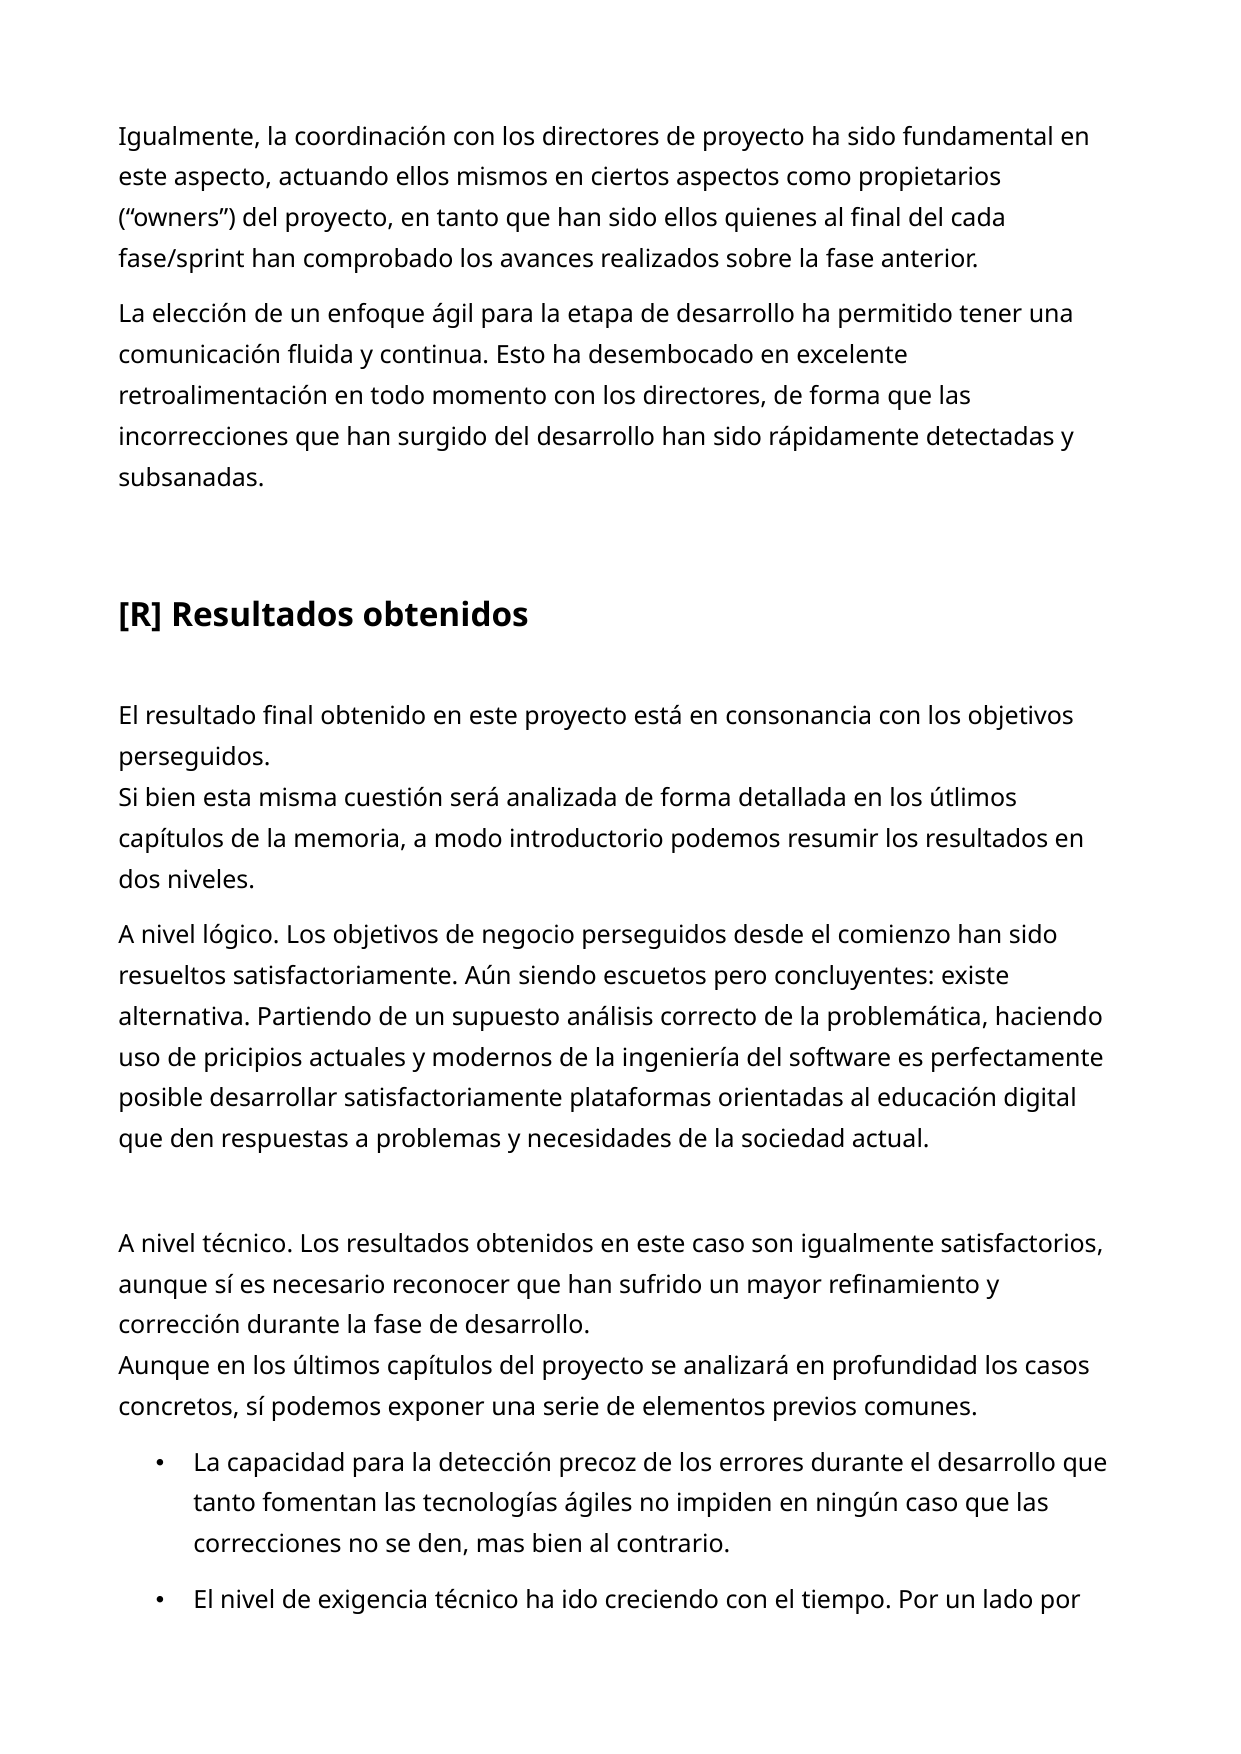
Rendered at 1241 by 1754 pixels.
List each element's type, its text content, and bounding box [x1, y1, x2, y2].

text La elección de un enfoque ágil para la etapa de desarrollo ha permitido tener una comunicación fluida y continua. Esto ha desembocado en excelente retroalimentación en todo momento con los directores, de forma que las incorrecciones que han surgido del desarrollo han sido rápidamente detectadas y subsanadas. [118, 296, 1122, 493]
list La capacidad para la detección precoz de los errores durante el desarrollo que tanto fomentan las tecnologías ágiles no impiden en ningún caso que las correcciones no se den, mas bien al contrario. [156, 1444, 1122, 1560]
text Igualmente, la coordinación con los directores de proyecto ha sido fundamental en este aspecto, actuando ellos mismos en ciertos aspectos como propietarios (“owners”) del proyecto, en tanto que han sido ellos quienes al final del cada fase/sprint han comprobado los avances realizados sobre la fase anterior. [118, 118, 1122, 275]
subtitle [R] Resultados obtenidos [118, 591, 1122, 636]
list El nivel de exigencia técnico ha ido creciendo con el tiempo. Por un lado por [156, 1581, 1122, 1615]
text A nivel lógico. Los objetivos de negocio perseguidos desde el comienzo han sido resueltos satisfactoriamente. Aún siendo escuetos pero concluyentes: existe alternativa. Partiendo de un supuesto análisis correcto de la problemática, haciendo uso de pricipios actuales y modernos de la ingeniería del software es perfectamente posible desarrollar satisfactoriamente plataformas orientadas al educación digital que den respuestas a problemas y necesidades de la sociedad actual. [118, 917, 1122, 1155]
text A nivel técnico. Los resultados obtenidos en este caso son igualmente satisfactorios, aunque sí es necesario reconocer que han sufrido un mayor refinamiento y corrección durante la fase de desarrollo. Aunque en los últimos capítulos del proyecto se analizará en profundidad los casos concretos, sí podemos exponer una serie de elementos previos comunes. [118, 1225, 1122, 1423]
text El resultado final obtenido en este proyecto está en consonancia con los objetivos perseguidos. Si bien esta misma cuestión será analizada de forma detallada en los útlimos capítulos de la memoria, a modo introductorio podemos resumir los resultados en dos niveles. [118, 698, 1122, 895]
